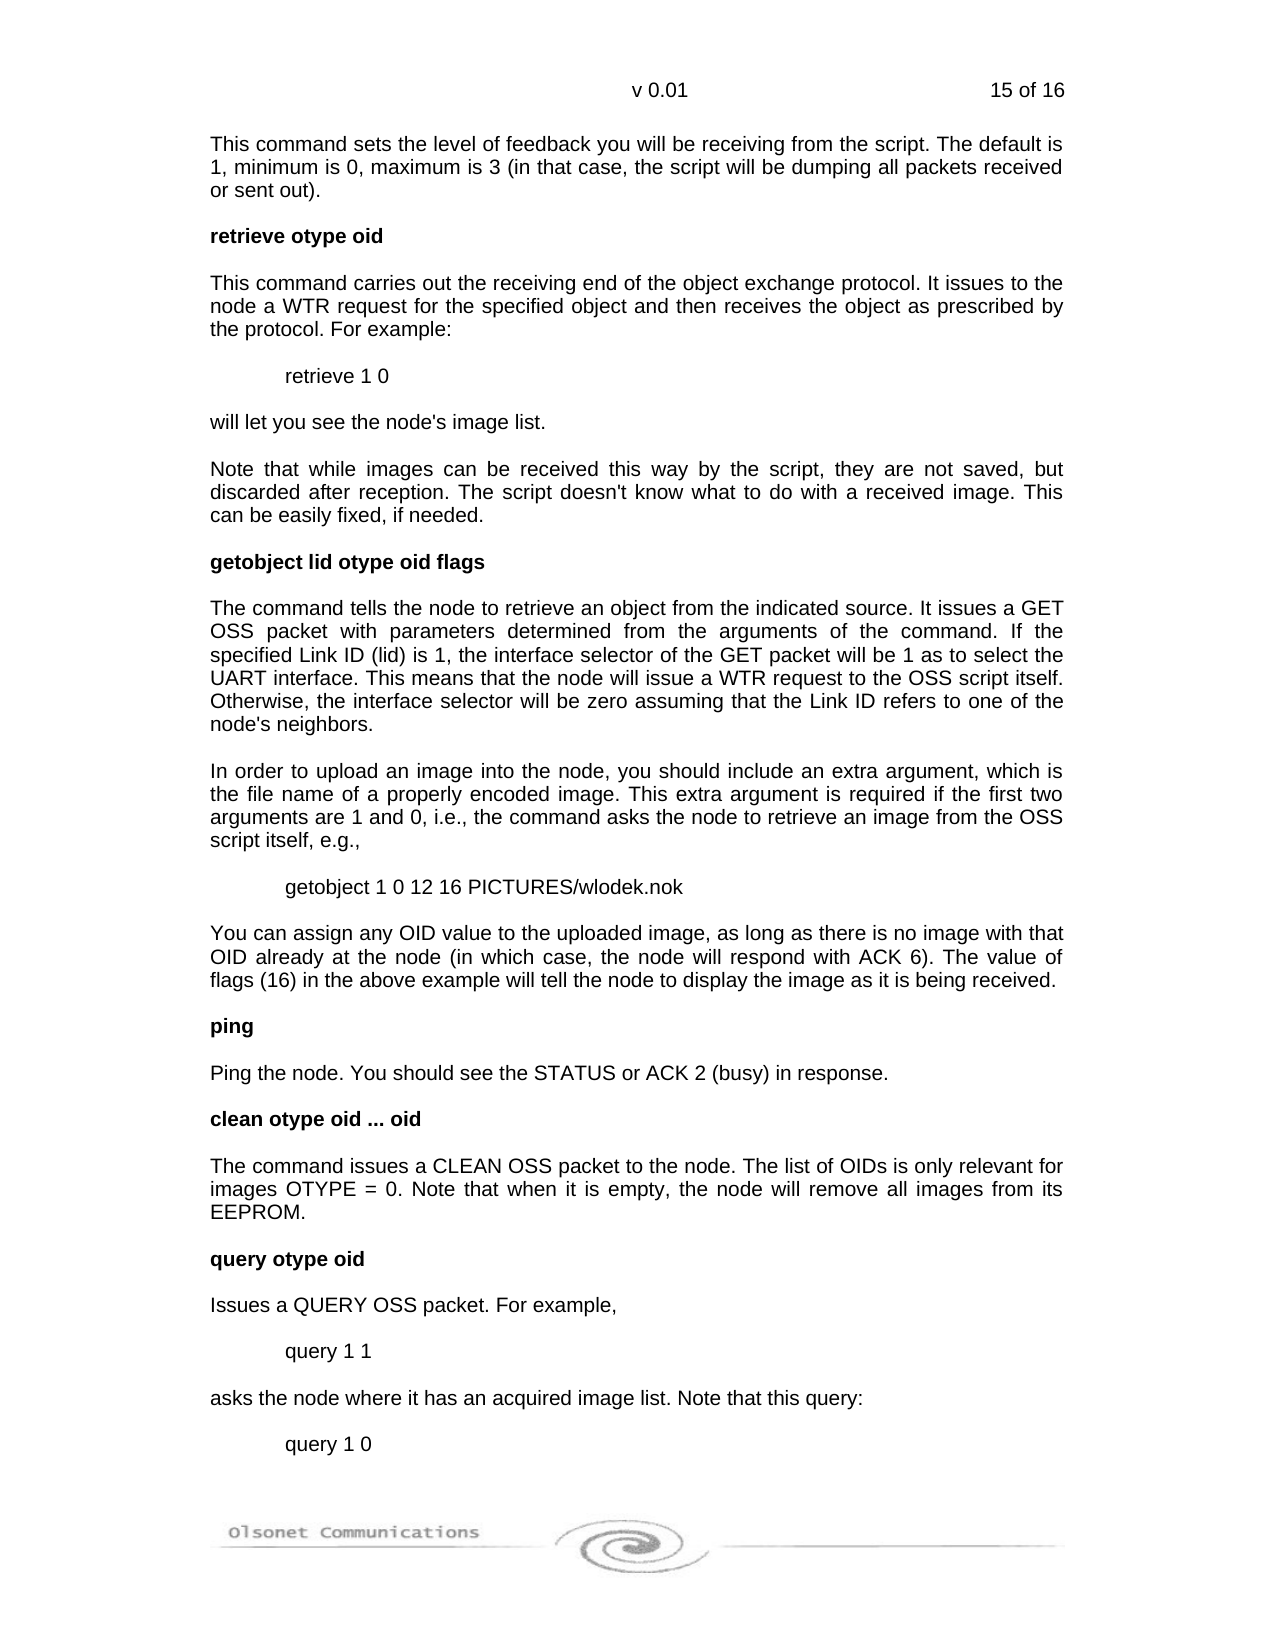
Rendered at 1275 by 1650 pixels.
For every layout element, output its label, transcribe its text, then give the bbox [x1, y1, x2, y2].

text The command tells the node to retrieve an object from the indicated source. It issues a GET OSS packet with parameters determined from the arguments of the command. If the specified Link ID (lid) is 1, the interface selector of the GET packet will be 1 as to select the UART interface. This means that the node will issue a WTR request to the OSS script itself. Otherwise, the interface selector will be zero assuming that the Link ID refers to one of the node's neighbors. [210, 597, 1065, 736]
text retrieve otype oid [210, 225, 1065, 248]
picture [210, 1504, 1065, 1596]
text getobject lid otype oid flags [210, 550, 1065, 573]
text You can assign any OID value to the uploaded image, as long as there is no image with that OID already at the node (in which case, the node will respond with ACK 6). The value of flags (16) in the above example will tell the node to display the image as it is being received. [210, 922, 1065, 992]
text query 1 0 [210, 1433, 1065, 1456]
text getobject 1 0 12 16 PICTURES/wlodek.nok [210, 876, 1065, 899]
text The command issues a CLEAN OSS packet to the node. The list of OIDs is only relevant for images OTYPE = 0. Note that when it is empty, the node will remove all images from its EEPROM. [210, 1154, 1065, 1224]
text retrieve 1 0 [210, 364, 1065, 388]
text query otype oid [210, 1247, 1065, 1270]
text Ping the node. You should see the STATUS or ACK 2 (busy) in response. [210, 1061, 1065, 1084]
text This command sets the level of feedback you will be receiving from the script. The default is 1, minimum is 0, maximum is 3 (in that case, the script will be dumping all packets received or sent out). [210, 132, 1065, 202]
text ping [210, 1015, 1065, 1038]
text In order to upload an image into the node, you should include an extra argument, which is the file name of a properly encoded image. This extra argument is required if the first two arguments are 1 and 0, i.e., the command asks the node to retrieve an image from the OSS script itself, e.g., [210, 759, 1065, 852]
text Issues a QUERY OSS packet. For example, [210, 1294, 1065, 1317]
text clean otype oid ... oid [210, 1108, 1065, 1131]
text query 1 1 [210, 1340, 1065, 1363]
text asks the node where it has an acquired image list. Note that this query: [210, 1387, 1065, 1410]
text This command carries out the receiving end of the object exchange protocol. It issues to the node a WTR request for the specified object and then receives the object as prescribed by the protocol. For example: [210, 272, 1065, 341]
text will let you see the node's image list. [210, 411, 1065, 434]
text Note that while images can be received this way by the script, they are not saved, but discarded after reception. The script doesn't know what to do with a received image. This can be easily fixed, if needed. [210, 457, 1065, 527]
